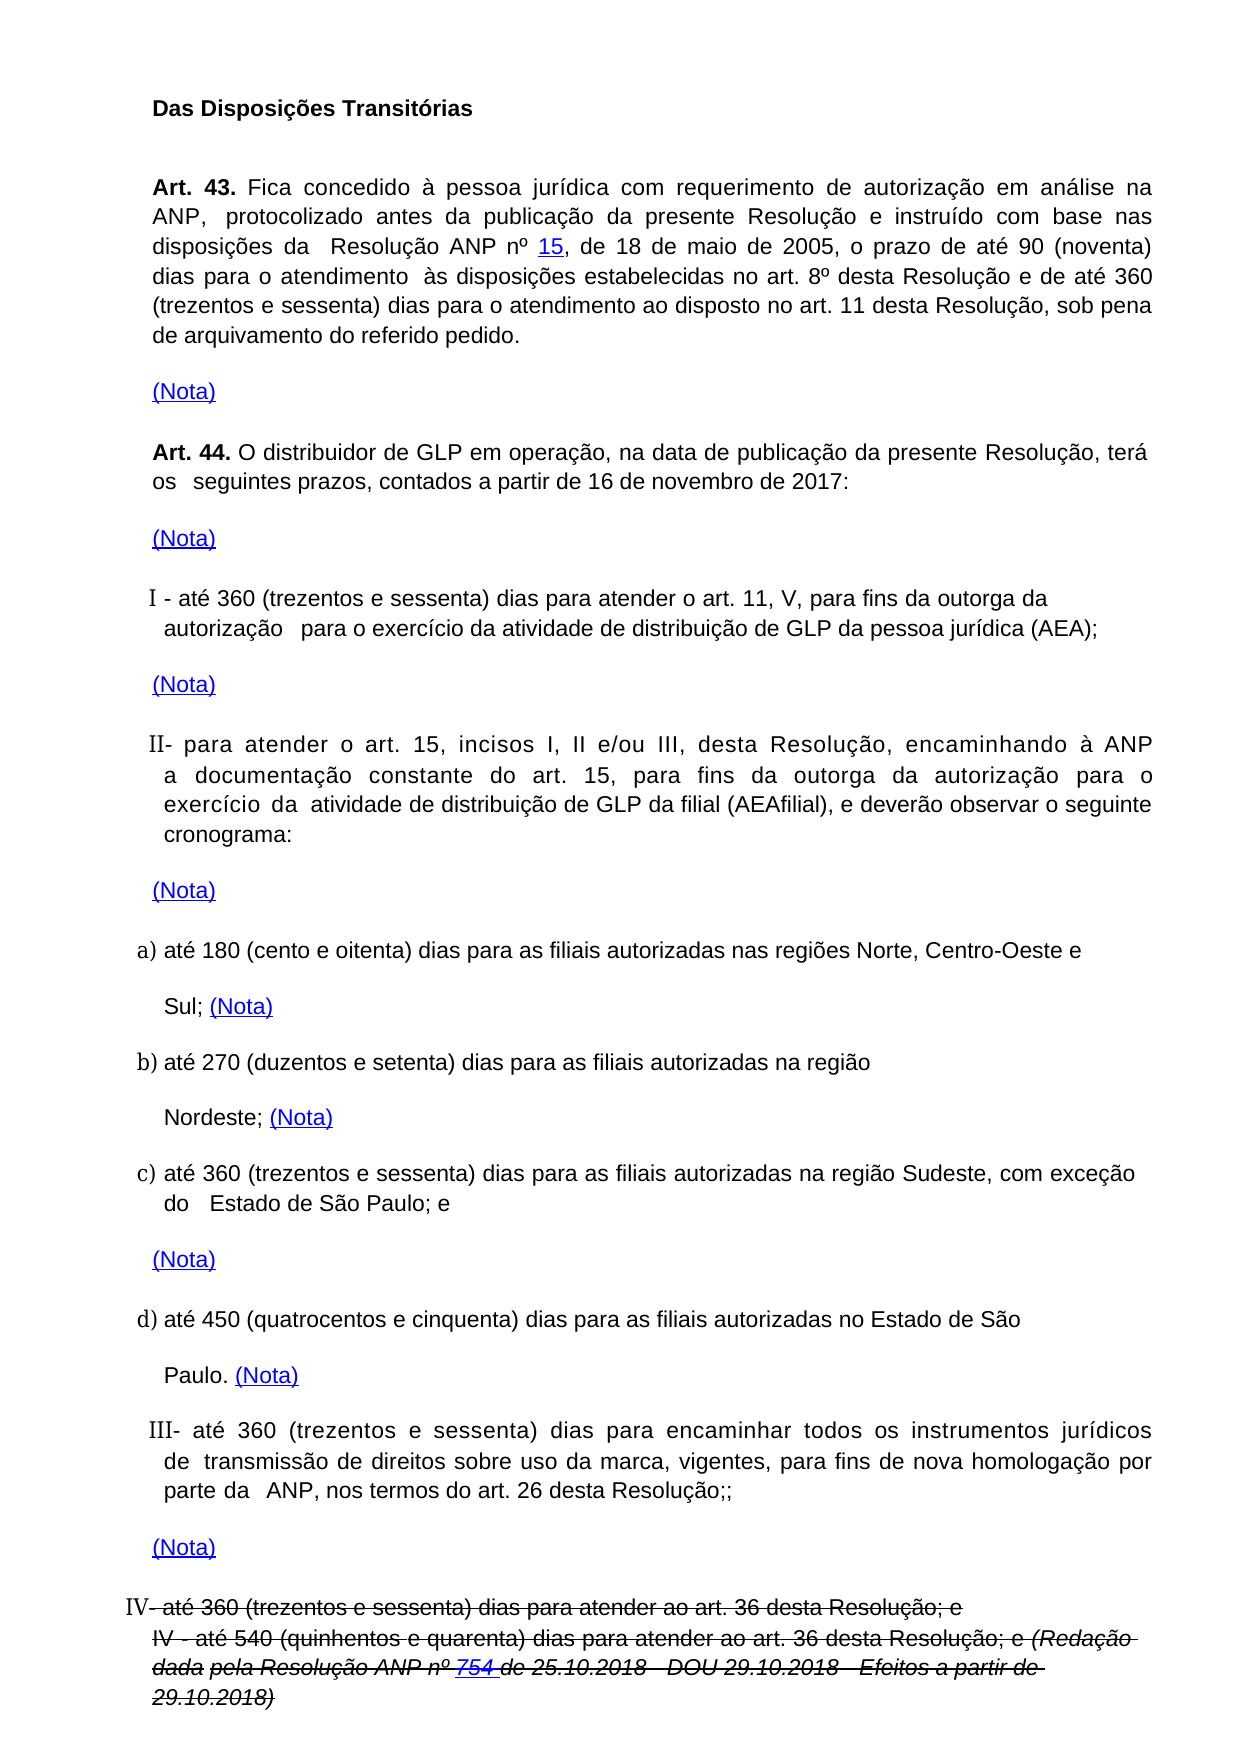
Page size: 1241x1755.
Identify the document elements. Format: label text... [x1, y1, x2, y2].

list até 360 (trezentos e sessenta) dias para as filiais autorizadas na região Sudeste, com exceção do Estado de São Paulo; e [152, 1160, 1152, 1216]
text (Nota) [152, 524, 1163, 551]
list - para atender o art. 15, incisos I, II e/ou III, desta Resolução, encaminhando à ANP a documentação constante do art. 15, para fins da outorga da autorização para o exercício da atividade de distribuição de GLP da filial (AEAfilial), e deverão observar o seguinte cronograma: [152, 731, 1153, 847]
text (Nota) [152, 671, 1163, 697]
list até 450 (quatrocentos e cinquenta) dias para as filiais autorizadas no Estado de São Paulo. (Nota) [152, 1306, 1069, 1388]
text (Nota) [152, 378, 1163, 404]
list - até 360 (trezentos e sessenta) dias para encaminhar todos os instrumentos jurídicos de transmissão de direitos sobre uso da marca, vigentes, para fins de nova homologação por parte da ANP, nos termos do art. 26 desta Resolução;; [152, 1417, 1153, 1504]
text Art. 43. Fica concedido à pessoa jurídica com requerimento de autorização em análise na ANP, protocolizado antes da publicação da presente Resolução e instruído com base nas disposições da Resolução ANP nº 15, de 18 de maio de 2005, o prazo de até 90 (noventa) dias para o atendimento às disposições estabelecidas no art. 8º desta Resolução e de até 360 (trezentos e sessenta) dias para o atendimento ao disposto no art. 11 desta Resolução, sob pena de arquivamento do referido pedido. [152, 173, 1152, 348]
text IV - até 540 (quinhentos e quarenta) dias para atender ao art. 36 desta Resolução; e (Redação dada pela Resolução ANP nº 754 de 25.10.2018 - DOU 29.10.2018 - Efeitos a partir de 29.10.2018) [152, 1624, 1152, 1710]
text (Nota) [152, 1246, 1163, 1272]
text Art. 44. O distribuidor de GLP em operação, na data de publicação da presente Resolução, terá os seguintes prazos, contados a partir de 16 de novembro de 2017: [152, 438, 1153, 494]
list até 180 (cento e oitenta) dias para as filiais autorizadas nas regiões Norte, Centro-Oeste e Sul; (Nota) [152, 937, 1110, 1019]
list até 270 (duzentos e setenta) dias para as filiais autorizadas na região Nordeste; (Nota) [152, 1048, 955, 1131]
list - até 360 (trezentos e sessenta) dias para atender o art. 11, V, para fins da outorga da autorização para o exercício da atividade de distribuição de GLP da pessoa jurídica (AEA); [152, 585, 1152, 641]
text (Nota) [152, 877, 1163, 903]
list - até 360 (trezentos e sessenta) dias para atender ao art. 36 desta Resolução; e [129, 1594, 1163, 1621]
subtitle Das Disposições Transitórias [152, 94, 1163, 121]
text (Nota) [152, 1534, 1163, 1560]
